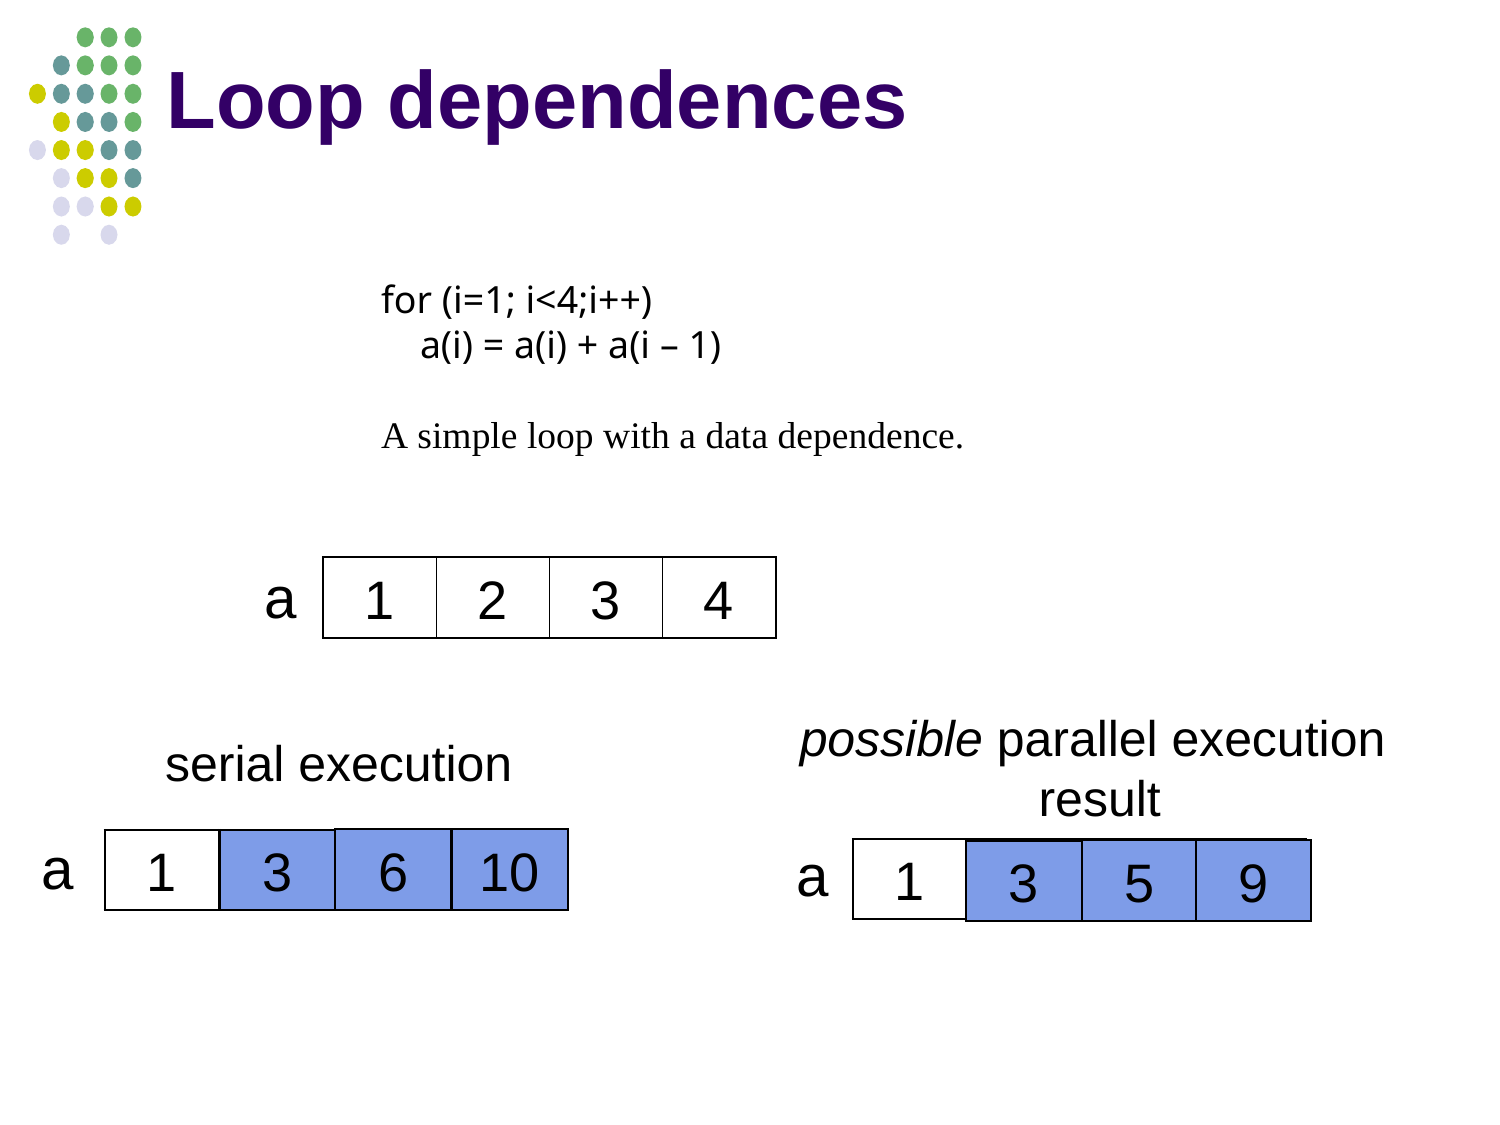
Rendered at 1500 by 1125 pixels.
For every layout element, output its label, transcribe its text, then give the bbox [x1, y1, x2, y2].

table_header 9 [1197, 841, 1310, 920]
table_header 3 [967, 842, 1081, 920]
table_header 6 [336, 830, 450, 909]
text_box serial execution [150, 723, 542, 799]
text_box a [27, 823, 116, 909]
table_header 3 [550, 558, 662, 637]
table_header 4 [663, 558, 775, 637]
table_header 1 [339, 558, 436, 637]
text_box a [781, 830, 870, 916]
text_box for (i=1; i<4;i++) a(i) = a(i) + a(i – 1) A simple loop with a data dependence. [366, 267, 1087, 464]
table_header 10 [453, 830, 567, 909]
table_header 1 [116, 831, 218, 909]
text_box a [249, 552, 339, 638]
table_header 3 [221, 831, 334, 909]
table_header 1 [854, 840, 965, 918]
table_header 5 [1083, 841, 1195, 920]
table_header 2 [437, 558, 549, 637]
text_box possible parallel execution result [785, 699, 1415, 835]
title Loop dependences [151, 40, 1390, 176]
